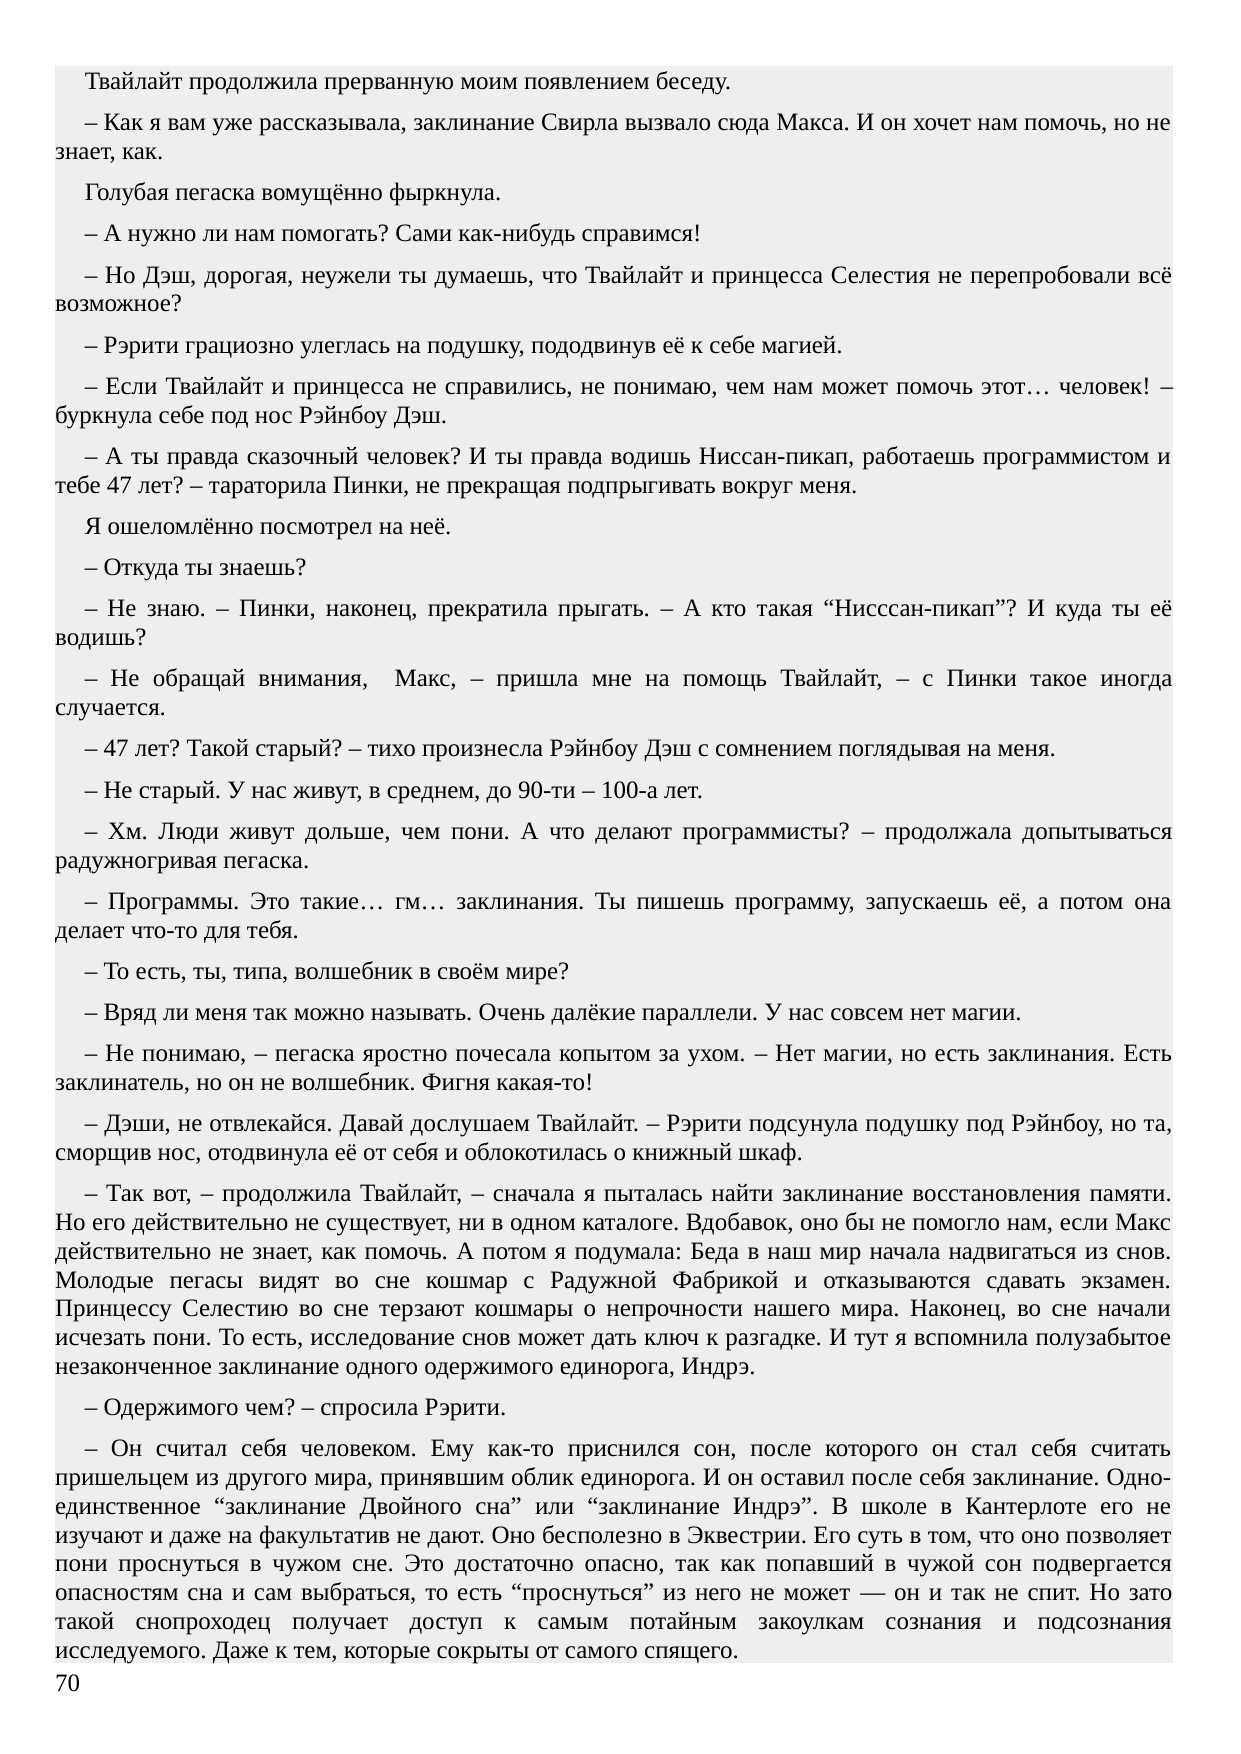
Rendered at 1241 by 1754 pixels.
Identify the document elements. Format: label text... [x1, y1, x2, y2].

text – Так вот, – продолжила Твайлайт, – сначала я пыталась найти заклинание восстановления памяти. Но его действительно не существует, ни в одном каталоге. Вдобавок, оно бы не помогло нам, если Макс действительно не знает, как помочь. А потом я подумала: Беда в наш мир начала надвигаться из снов. Молодые пегасы видят во сне кошмар с Радужной Фабрикой и отказываются сдавать экзамен. Принцессу Селестию во сне терзают кошмары о непрочности нашего мира. Наконец, во сне начали исчезать пони. То есть, исследование снов может дать ключ к разгадке. И тут я вспомнила полузабытое незаконченное заклинание одного одержимого единорога, Индрэ. [55, 1178, 1173, 1380]
text – Не понимаю, – пегаска яростно почесала копытом за ухом. – Нет магии, но есть заклинания. Есть заклинатель, но он не волшебник. Фигня какая-то! [55, 1038, 1173, 1096]
text – Программы. Это такие… гм… заклинания. Ты пишешь программу, запускаешь её, а потом она делает что-то для тебя. [55, 886, 1173, 943]
text – Одержимого чем? – спросила Рэрити. [55, 1392, 1173, 1421]
text Я ошеломлённо посмотрел на неё. [55, 511, 1173, 540]
text – Он считал себя человеком. Ему как-то приснился сон, после которого он стал себя считать пришельцем из другого мира, принявшим облик единорога. И он оставил после себя заклинание. Одно-единственное “заклинание Двойного сна” или “заклинание Индрэ”. В школе в Кантерлоте его не изучают и даже на факультатив не дают. Оно бесполезно в Эквестрии. Его суть в том, что оно позволяет пони проснуться в чужом сне. Это достаточно опасно, так как попавший в чужой сон подвергается опасностям сна и сам выбраться, то есть “проснуться” из него не может — он и так не спит. Но зато такой снопроходец получает доступ к самым потайным закоулкам сознания и подсознания исследуемого. Даже к тем, которые сокрыты от самого спящего. [55, 1433, 1173, 1663]
text – Но Дэш, дорогая, неужели ты думаешь, что Твайлайт и принцесса Селестия не перепробовали всё возможное? [55, 260, 1173, 317]
text – Не знаю. – Пинки, наконец, прекратила прыгать. – А кто такая “Нисссан-пикап”? И куда ты её водишь? [55, 593, 1173, 651]
text – Если Твайлайт и принцесса не справились, не понимаю, чем нам может помочь этот… человек! – буркнула себе под нос Рэйнбоу Дэш. [55, 371, 1173, 428]
text – Хм. Люди живут дольше, чем пони. А что делают программисты? – продолжала допытываться радужногривая пегаска. [55, 816, 1173, 873]
text Голубая пегаска вомущённо фыркнула. [55, 177, 1173, 206]
text – То есть, ты, типа, волшебник в своём мире? [55, 956, 1173, 985]
text – А нужно ли нам помогать? Сами как-нибудь справимся! [55, 218, 1173, 247]
text – А ты правда сказочный человек? И ты правда водишь Ниссан-пикап, работаешь программистом и тебе 47 лет? – тараторила Пинки, не прекращая подпрыгивать вокруг меня. [55, 441, 1173, 498]
text – Откуда ты знаешь? [55, 552, 1173, 581]
text – Не обращай внимания, Макс, – пришла мне на помощь Твайлайт, – с Пинки такое иногда случается. [55, 663, 1173, 721]
text – 47 лет? Такой старый? – тихо произнесла Рэйнбоу Дэш с сомнением поглядывая на меня. [55, 733, 1173, 762]
text – Как я вам уже рассказывала, заклинание Свирла вызвало сюда Макса. И он хочет нам помочь, но не знает, как. [55, 107, 1173, 165]
text – Не старый. У нас живут, в среднем, до 90-ти – 100-а лет. [55, 775, 1173, 803]
text Твайлайт продолжила прерванную моим появлением беседу. [55, 66, 1173, 95]
text – Вряд ли меня так можно называть. Очень далёкие параллели. У нас совсем нет магии. [55, 997, 1173, 1026]
text – Дэши, не отвлекайся. Давай дослушаем Твайлайт. – Рэрити подсунула подушку под Рэйнбоу, но та, сморщив нос, отодвинула её от себя и облокотилась о книжный шкаф. [55, 1108, 1173, 1166]
text – Рэрити грациозно улеглась на подушку, пододвинув её к себе магией. [55, 330, 1173, 358]
